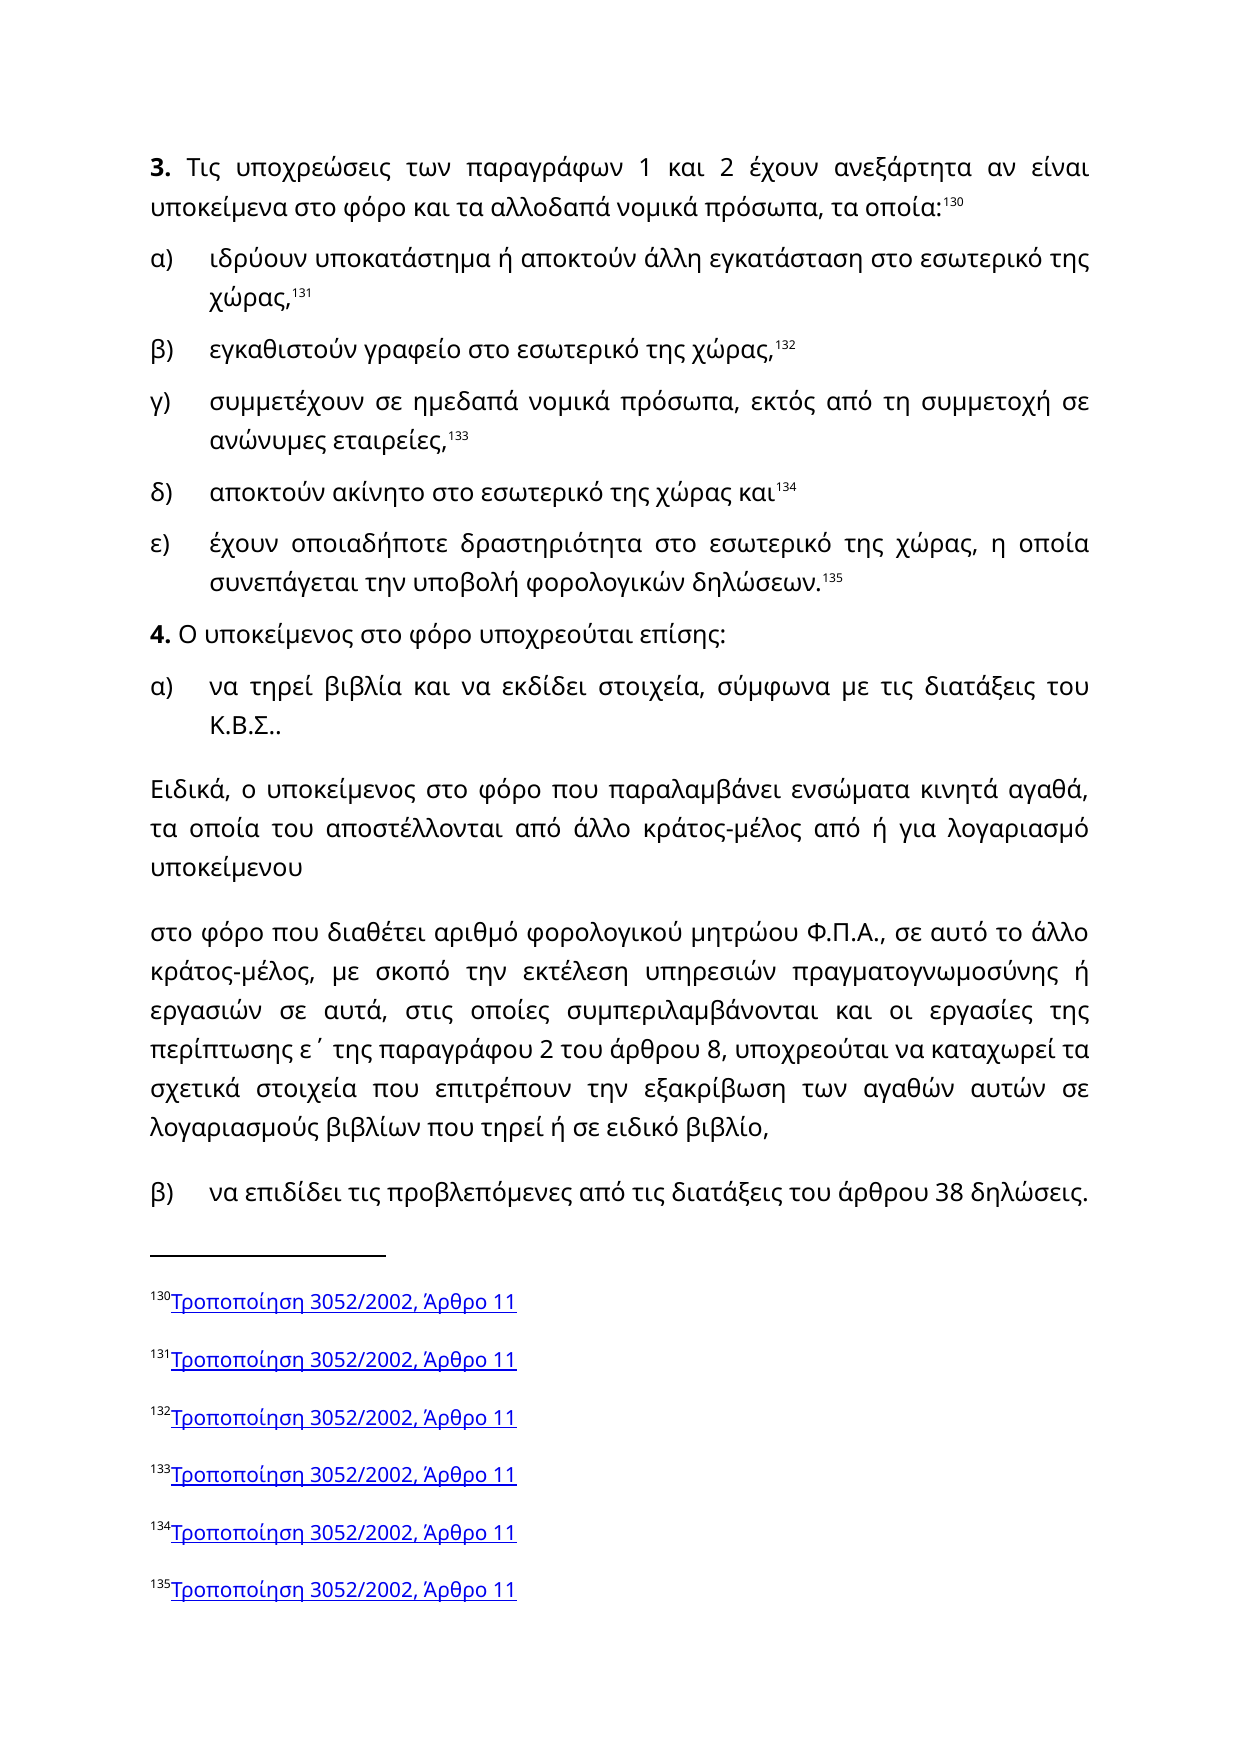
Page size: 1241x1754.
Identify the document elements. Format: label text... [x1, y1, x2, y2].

text Τροποποίηση 3052/2002, Άρθρο 11 [150, 1576, 1090, 1604]
text Τροποποίηση 3052/2002, Άρθρο 11 [150, 1287, 1090, 1316]
list γ) συμμετέχουν σε ημεδαπά νομικά πρόσωπα, εκτός από τη συμμετοχή σε ανώνυμες εταιρείες, [150, 383, 1090, 457]
text Τροποποίηση 3052/2002, Άρθρο 11 [150, 1460, 1090, 1489]
text στο φόρο που διαθέτει αριθμό φορολογικού μητρώου Φ.Π.Α., σε αυτό το άλλο κράτος-μέλος, με σκοπό την εκτέλεση υπηρεσιών πραγματογνωμοσύνης ή εργασιών σε αυτά, στις οποίες συμπεριλαμβάνονται και οι εργασίες της περίπτωσης ε΄ της παραγράφου 2 του άρθρου 8, υποχρεούται να καταχωρεί τα σχετικά στοιχεία που επιτρέπουν την εξακρίβωση των αγαθών αυτών σε λογαριασμούς βιβλίων που τηρεί ή σε ειδικό βιβλίο, [150, 914, 1090, 1144]
text Τροποποίηση 3052/2002, Άρθρο 11 [150, 1518, 1090, 1546]
list ε) έχουν οποιαδήποτε δραστηριότητα στο εσωτερικό της χώρας, η οποία συνεπάγεται την υποβολή φορολογικών δηλώσεων. [150, 526, 1090, 599]
text Τροποποίηση 3052/2002, Άρθρο 11 [150, 1345, 1090, 1373]
list β) εγκαθιστούν γραφείο στο εσωτερικό της χώρας, [150, 332, 1090, 366]
text Ειδικά, ο υποκείμενος στο φόρο που παραλαμβάνει ενσώματα κινητά αγαθά, τα οποία του αποστέλλονται από άλλο κράτος-μέλος από ή για λογαριασμό υποκείμενου [150, 772, 1090, 884]
list β) να επιδίδει τις προβλεπόμενες από τις διατάξεις του άρθρου 38 δηλώσεις. [150, 1174, 1090, 1208]
text 4. O υποκείμενος στο φόρο υποχρεούται επίσης: [150, 617, 1090, 651]
list α) ιδρύουν υποκατάστημα ή αποκτούν άλλη εγκατάσταση στο εσωτερικό της χώρας, [150, 241, 1090, 314]
list α) να τηρεί βιβλία και να εκδίδει στοιχεία, σύμφωνα με τις διατάξεις του Κ.Β.Σ.. [150, 668, 1090, 742]
text Τροποποίηση 3052/2002, Άρθρο 11 [150, 1403, 1090, 1431]
text 3. Τις υποχρεώσεις των παραγράφων 1 και 2 έχουν ανεξάρτητα αν είναι υποκείμενα στο φόρο και τα αλλοδαπά νομικά πρόσωπα, τα οποία: [150, 150, 1090, 223]
list δ) αποκτούν ακίνητο στο εσωτερικό της χώρας και [150, 474, 1090, 508]
